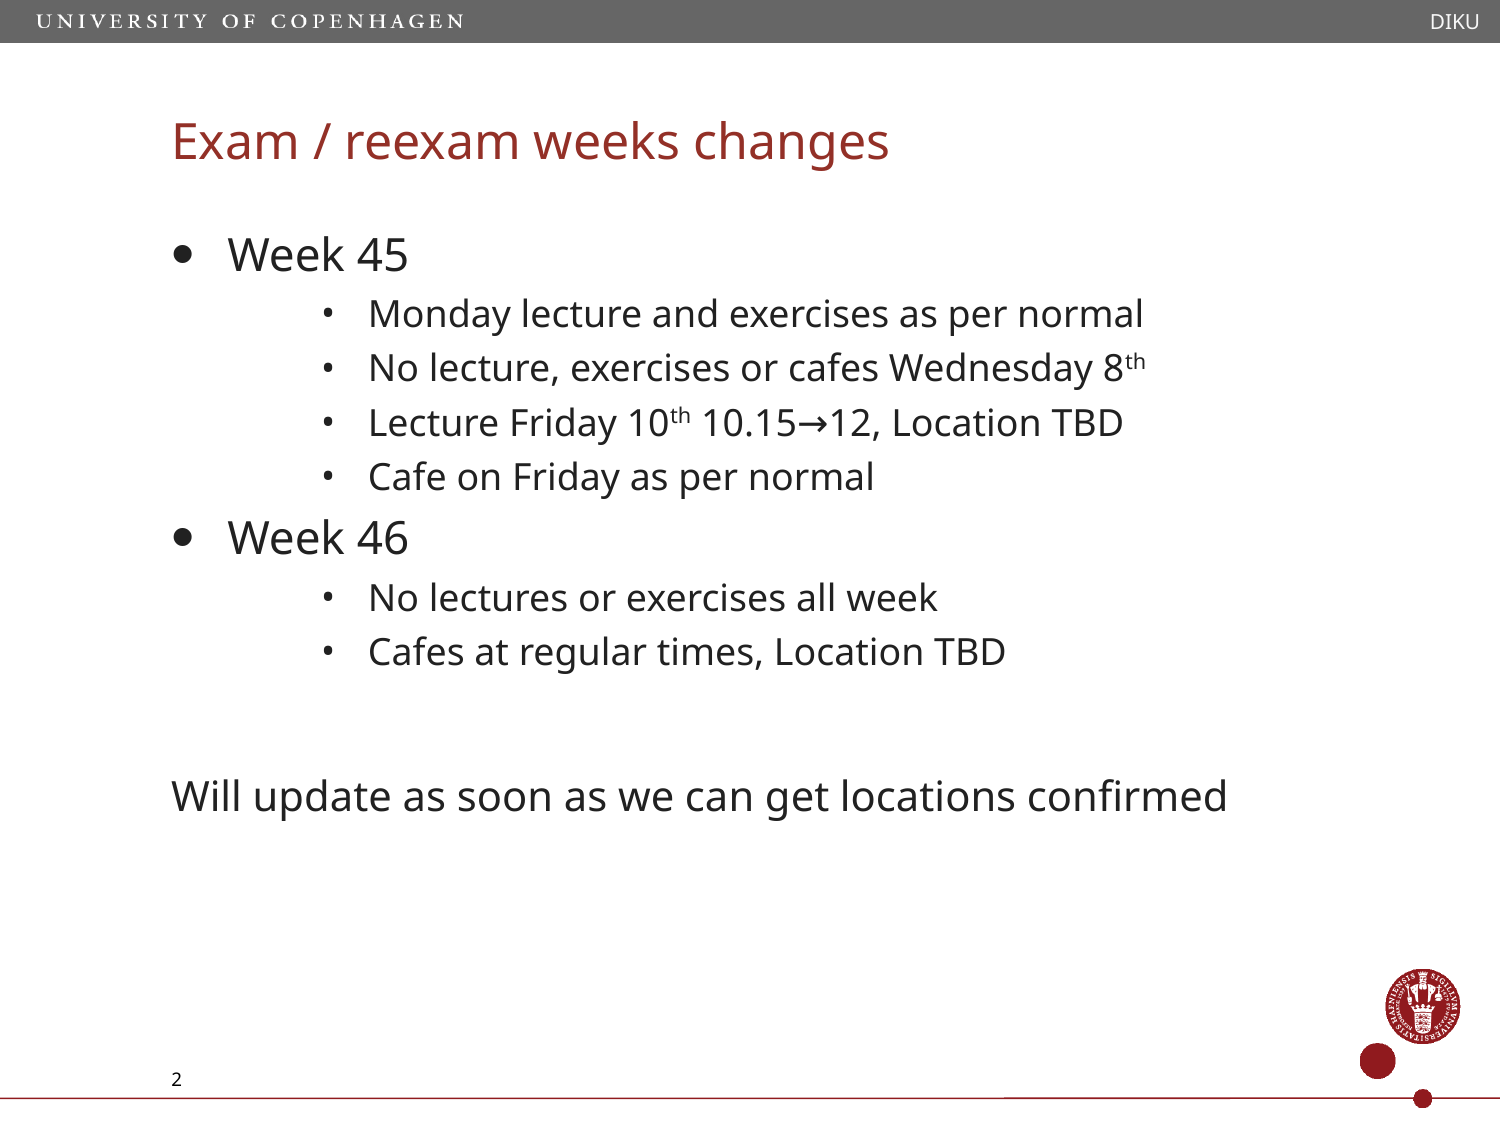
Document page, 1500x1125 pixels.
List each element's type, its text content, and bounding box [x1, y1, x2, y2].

text_box DIKU [469, 0, 1495, 43]
text_box [171, 1067, 522, 1092]
picture [0, 910, 1500, 1122]
list Week 45 Monday lecture and exercises as per normal No lecture, exercises or cafes Wednesday 8th Lecture Friday 10th 10.15→12, Location TBD Cafe on Friday as per normal Week 46 No lectures or exercises all week Cafes at regular times, Location TBD Will update as soon as we can get locations confirmed [171, 225, 1329, 900]
title Exam / reexam weeks changes [171, 75, 1329, 171]
